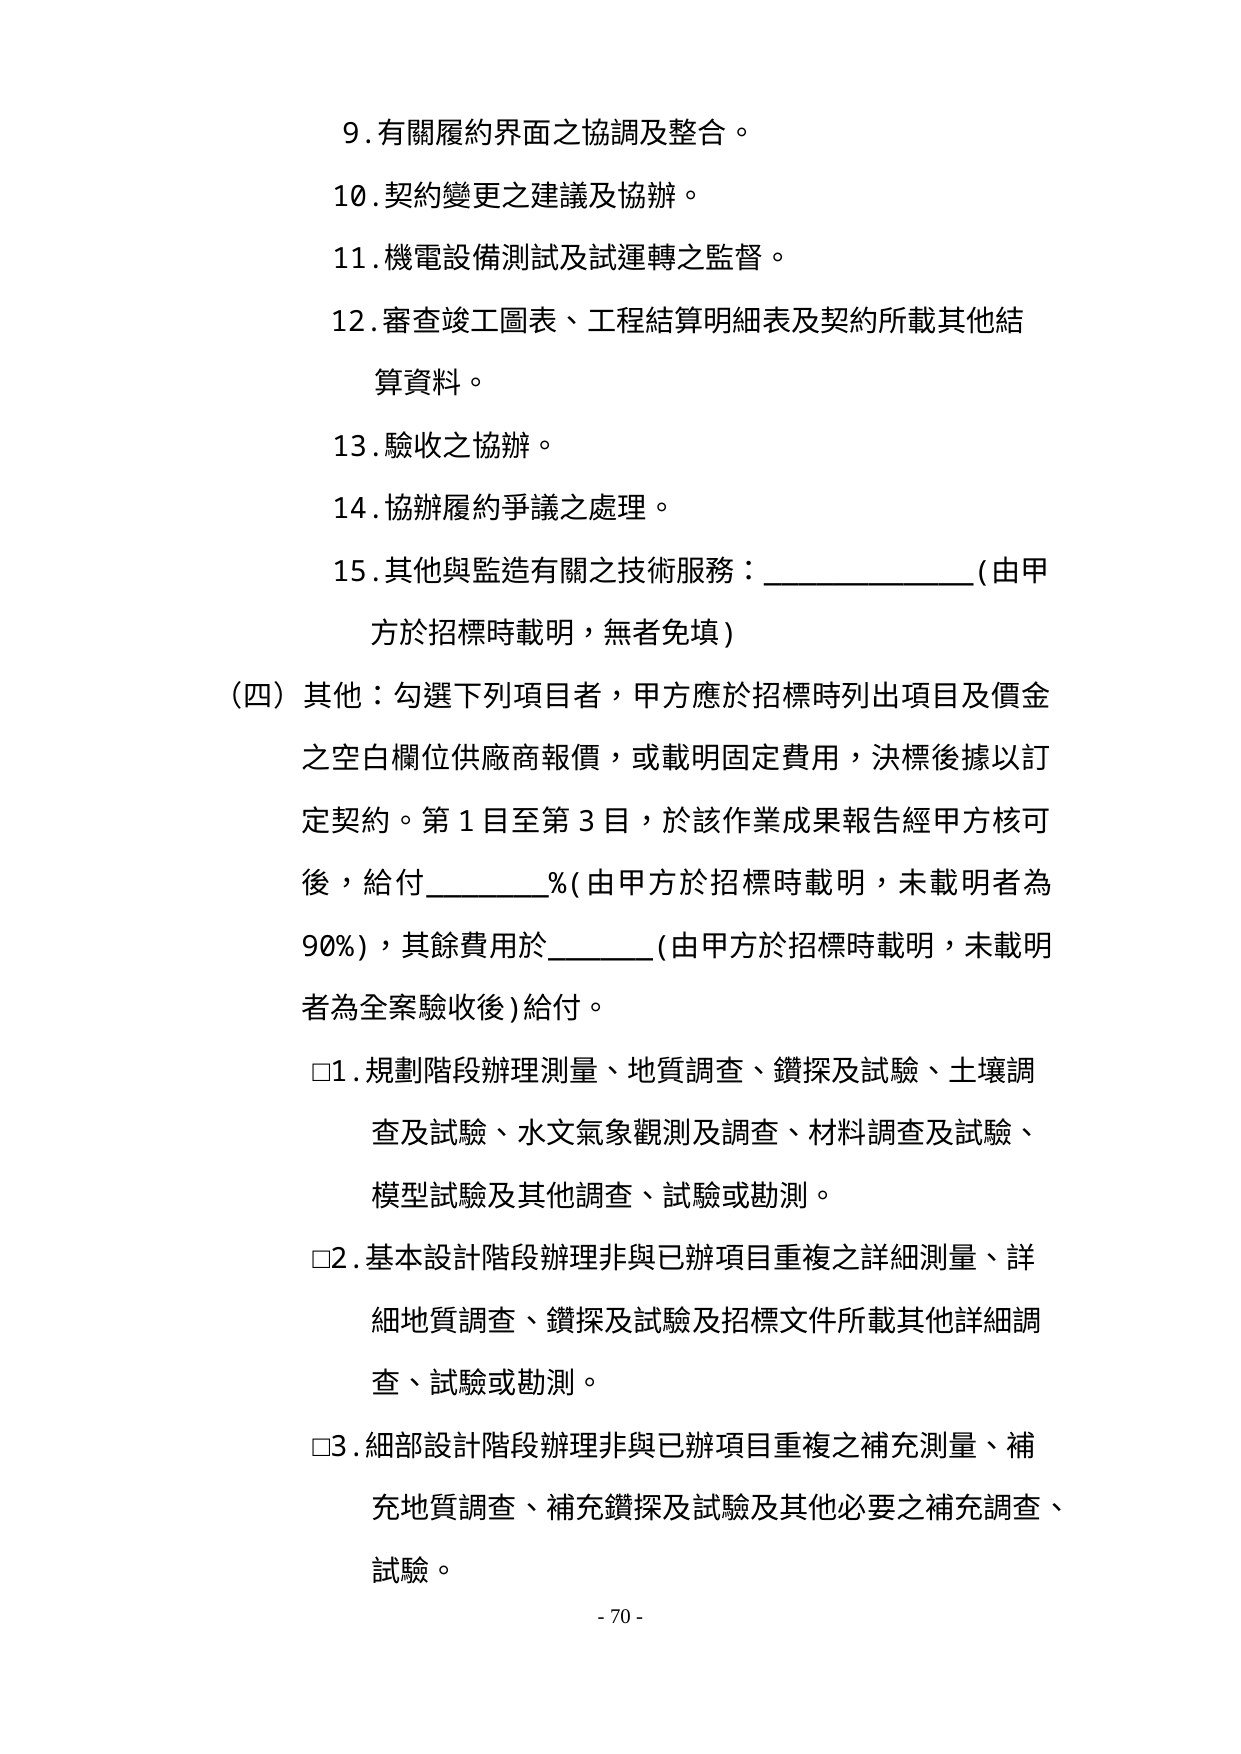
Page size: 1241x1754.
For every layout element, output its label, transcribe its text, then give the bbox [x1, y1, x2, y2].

text 9.有關履約界面之協調及整合。 [342, 89, 1053, 152]
text □3.細部設計階段辦理非與已辦項目重複之補充測量、補充地質調查、補充鑽探及試驗及其他必要之補充調查、試驗。 [312, 1402, 1053, 1589]
text （四）其他：勾選下列項目者，甲方應於招標時列出項目及價金之空白欄位供廠商報價，或載明固定費用，決標後據以訂定契約。第1目至第3目，於該作業成果報告經甲方核可後，給付_______%(由甲方於招標時載明，未載明者為90%)，其餘費用於______(由甲方於招標時載明，未載明者為全案驗收後)給付。 [214, 652, 1053, 1027]
text 11.機電設備測試及試運轉之監督。 [332, 214, 1053, 277]
text 12.審查竣工圖表、工程結算明細表及契約所載其他結算資料。 [330, 277, 1053, 402]
text 13.驗收之協辦。 [332, 402, 1053, 464]
text 14.協辦履約爭議之處理。 [332, 464, 1053, 527]
text □1.規劃階段辦理測量、地質調查、鑽探及試驗、土壤調查及試驗、水文氣象觀測及調查、材料調查及試驗、模型試驗及其他調查、試驗或勘測。 [312, 1027, 1053, 1214]
text 10.契約變更之建議及協辦。 [332, 152, 1053, 214]
text 15.其他與監造有關之技術服務：____________(由甲方於招標時載明，無者免填) [332, 527, 1053, 652]
text □2.基本設計階段辦理非與已辦項目重複之詳細測量、詳細地質調查、鑽探及試驗及招標文件所載其他詳細調查、試驗或勘測。 [312, 1214, 1053, 1402]
